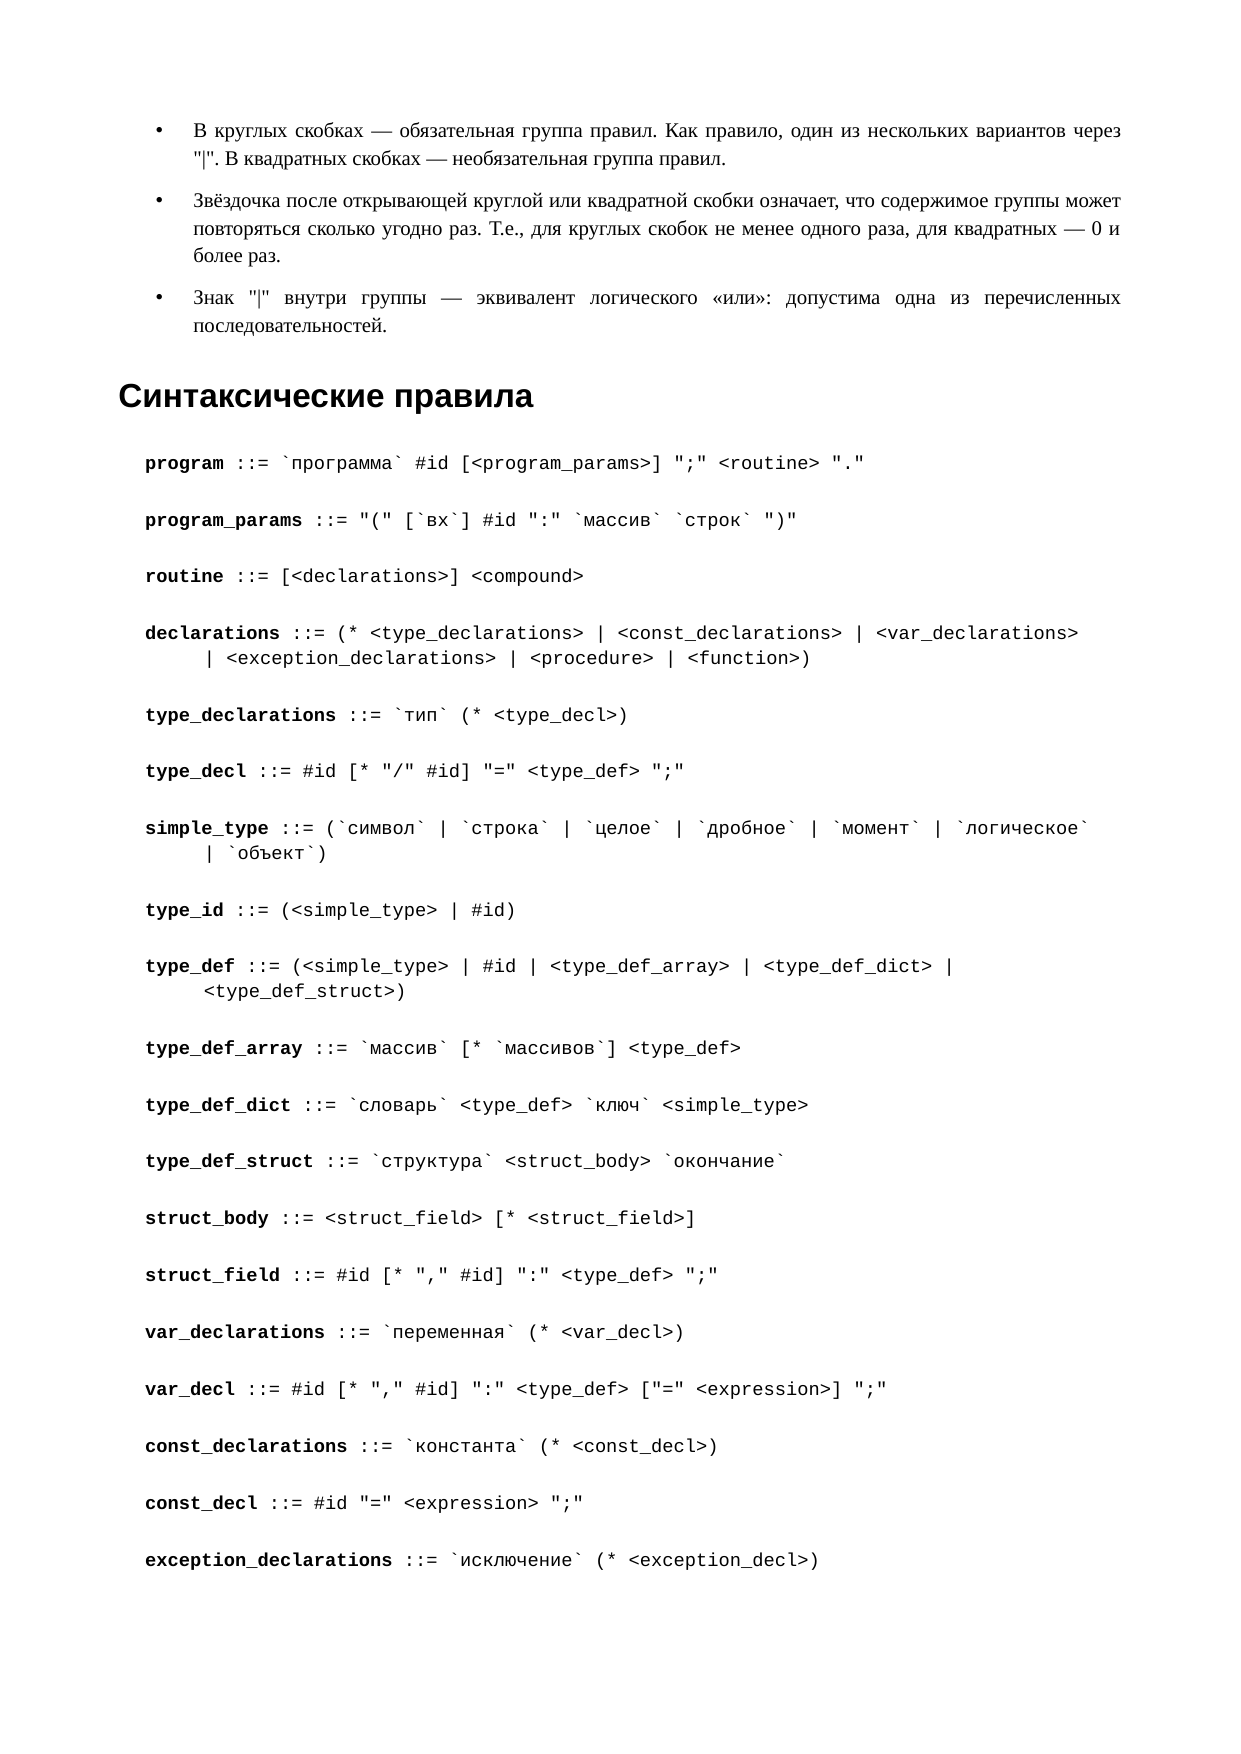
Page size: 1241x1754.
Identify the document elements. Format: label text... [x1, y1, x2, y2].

text type_def_array ::= `массив` [* `массивов`] <type_def> [136, 1029, 1104, 1060]
text declarations ::= (* <type_declarations> | <const_declarations> | <var_declarations> | <exception_declarations> | <procedure> | <function>) [136, 615, 1104, 670]
text routine ::= [<declarations>] <compound> [136, 558, 1104, 588]
text var_declarations ::= `переменная` (* <var_decl>) [136, 1314, 1104, 1344]
list Звёздочка после открывающей круглой или квадратной скобки означает, что содержимое группы может повторяться сколько угодно раз. Т.е., для круглых скобок не менее одного раза, для квадратных — 0 и более раз. [156, 188, 1122, 267]
text type_def_struct ::= `структура` <struct_body> `окончание` [136, 1143, 1104, 1173]
text struct_field ::= #id [* "," #id] ":" <type_def> ";" [136, 1257, 1104, 1287]
text var_decl ::= #id [* "," #id] ":" <type_def> ["=" <expression>] ";" [136, 1371, 1104, 1401]
text exception_declarations ::= `исключение` (* <exception_decl>) [136, 1541, 1104, 1572]
text type_id ::= (<simple_type> | #id) [136, 891, 1104, 922]
subtitle Синтаксические правила [118, 376, 1122, 414]
list Знак "|" внутри группы — эквивалент логического «или»: допустима одна из перечисленных последовательностей. [156, 285, 1122, 337]
text type_decl ::= #id [* "/" #id] "=" <type_def> ";" [136, 753, 1104, 783]
text const_decl ::= #id "=" <expression> ";" [136, 1484, 1104, 1515]
text simple_type ::= (`символ` | `строка` | `целое` | `дробное` | `момент` | `логическое` | `объект`) [136, 810, 1104, 865]
text type_declarations ::= `тип` (* <type_decl>) [136, 696, 1104, 727]
text type_def_dict ::= `словарь` <type_def> `ключ` <simple_type> [136, 1086, 1104, 1117]
text struct_body ::= <struct_field> [* <struct_field>] [136, 1200, 1104, 1230]
text type_def ::= (<simple_type> | #id | <type_def_array> | <type_def_dict> | <type_def_struct>) [136, 948, 1104, 1003]
text const_declarations ::= `константа` (* <const_decl>) [136, 1428, 1104, 1458]
text program_params ::= "(" [`вх`] #id ":" `массив` `строк` ")" [136, 501, 1104, 532]
list В круглых скобках — обязательная группа правил. Как правило, один из нескольких вариантов через "|". В квадратных скобках — необязательная группа правил. [156, 118, 1122, 170]
text program ::= `программа` #id [<program_params>] ";" <routine> "." [136, 444, 1104, 475]
